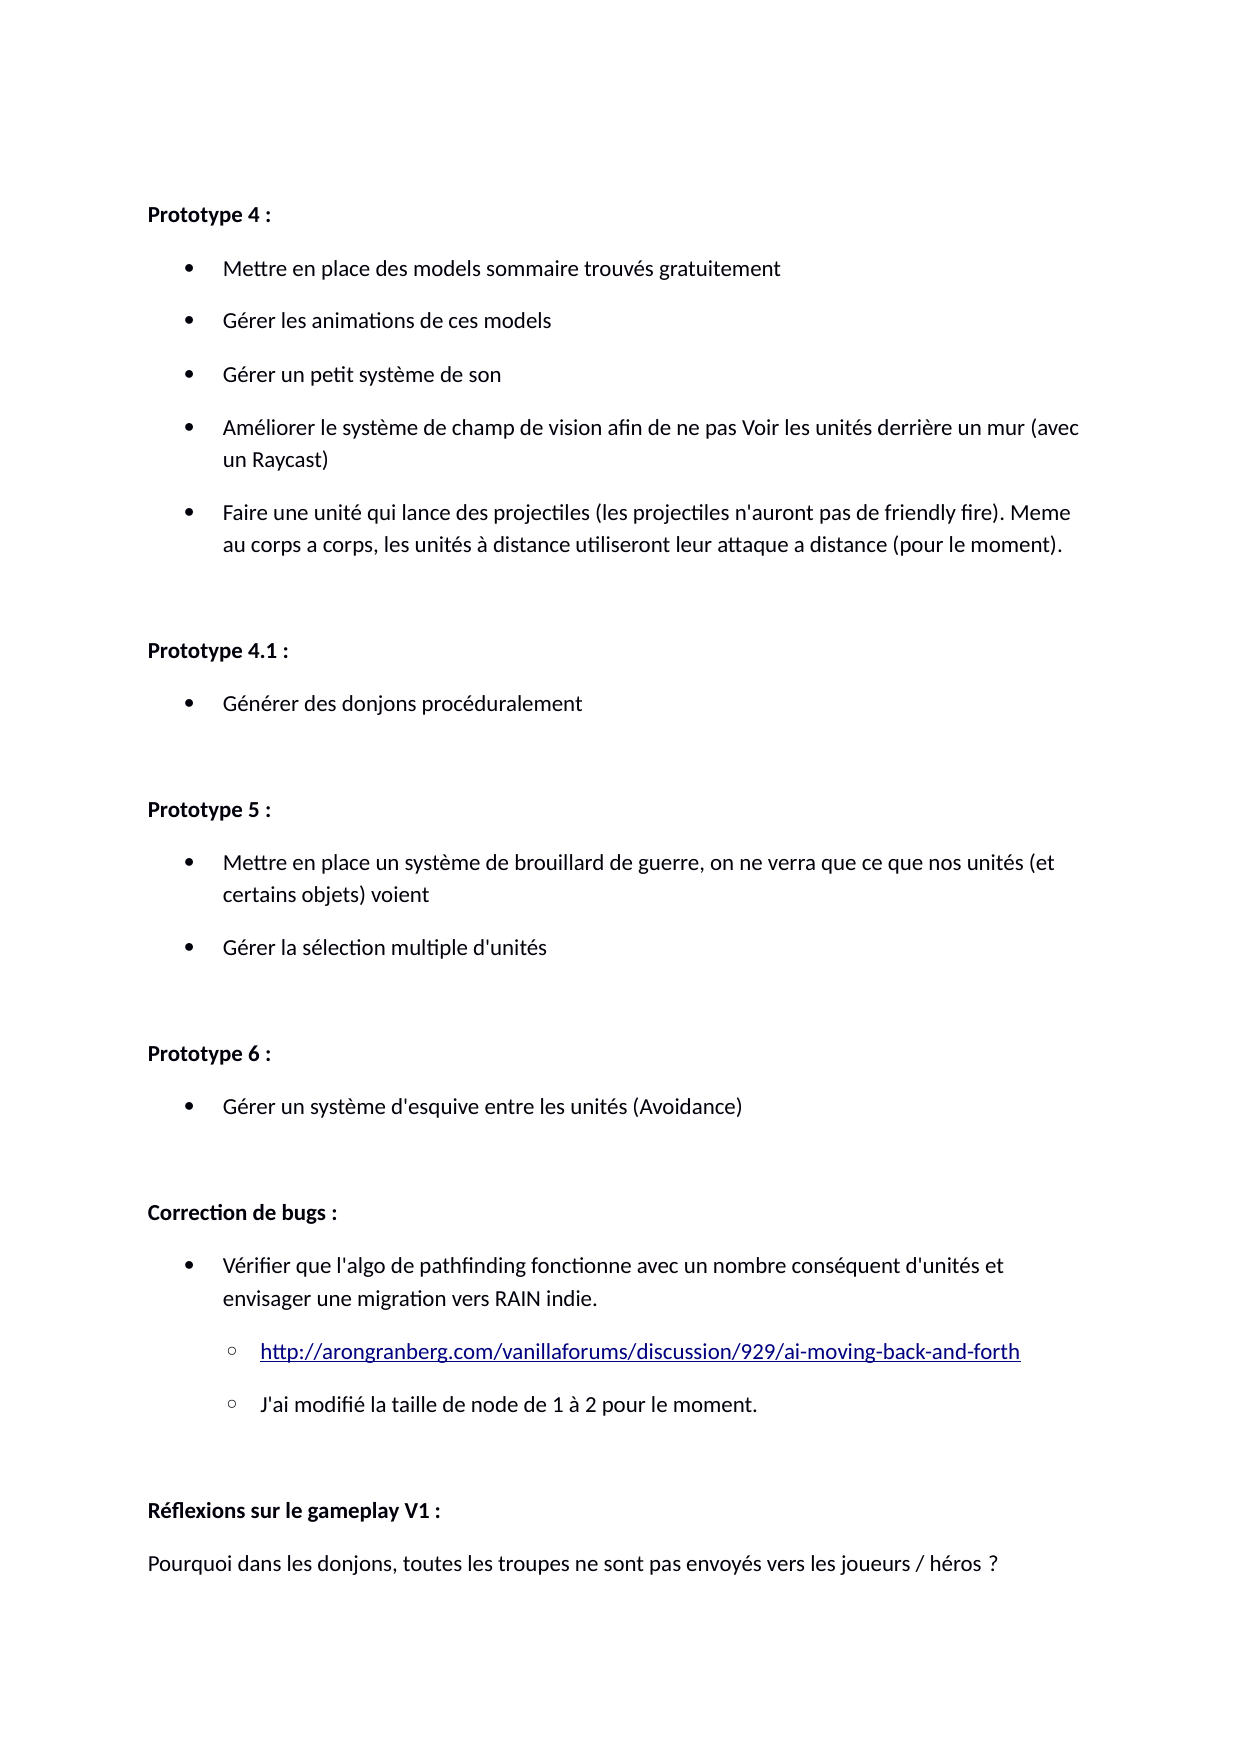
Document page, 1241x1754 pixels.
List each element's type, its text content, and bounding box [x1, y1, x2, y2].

list Gérer un système d'esquive entre les unités (Avoidance) [185, 1092, 1093, 1121]
list http://arongranberg.com/vanillaforums/discussion/929/ai-moving-back-and-forth [223, 1337, 1093, 1365]
list Générer des donjons procéduralement [185, 689, 1093, 717]
list Mettre en place des models sommaire trouvés gratuitement [185, 254, 1093, 282]
list Améliorer le système de champ de vision afin de ne pas Voir les unités derrière un mur (avec un Raycast) [185, 413, 1093, 473]
text Prototype 4.1 : [148, 636, 1093, 664]
list Faire une unité qui lance des projectiles (les projectiles n'auront pas de friendly fire). Meme au corps a corps, les unités à distance utiliseront leur attaque a distance (pour le moment). [185, 498, 1093, 558]
list Gérer les animations de ces models [185, 307, 1093, 335]
text Prototype 6 : [148, 1039, 1093, 1067]
text Pourquoi dans les donjons, toutes les troupes ne sont pas envoyés vers les joueurs / héros ? [148, 1549, 1093, 1577]
list Vérifier que l'algo de pathfinding fonctionne avec un nombre conséquent d'unités et envisager une migration vers RAIN indie. [185, 1252, 1093, 1312]
text Prototype 5 : [148, 795, 1093, 823]
list Mettre en place un système de brouillard de guerre, on ne verra que ce que nos unités (et certains objets) voient [185, 848, 1093, 908]
text Prototype 4 : [148, 201, 1093, 229]
text Correction de bugs : [148, 1198, 1093, 1227]
text Réflexions sur le gameplay V1 : [148, 1496, 1093, 1524]
list J'ai modifié la taille de node de 1 à 2 pour le moment. [223, 1390, 1093, 1418]
list Gérer la sélection multiple d'unités [185, 933, 1093, 961]
list Gérer un petit système de son [185, 360, 1093, 388]
